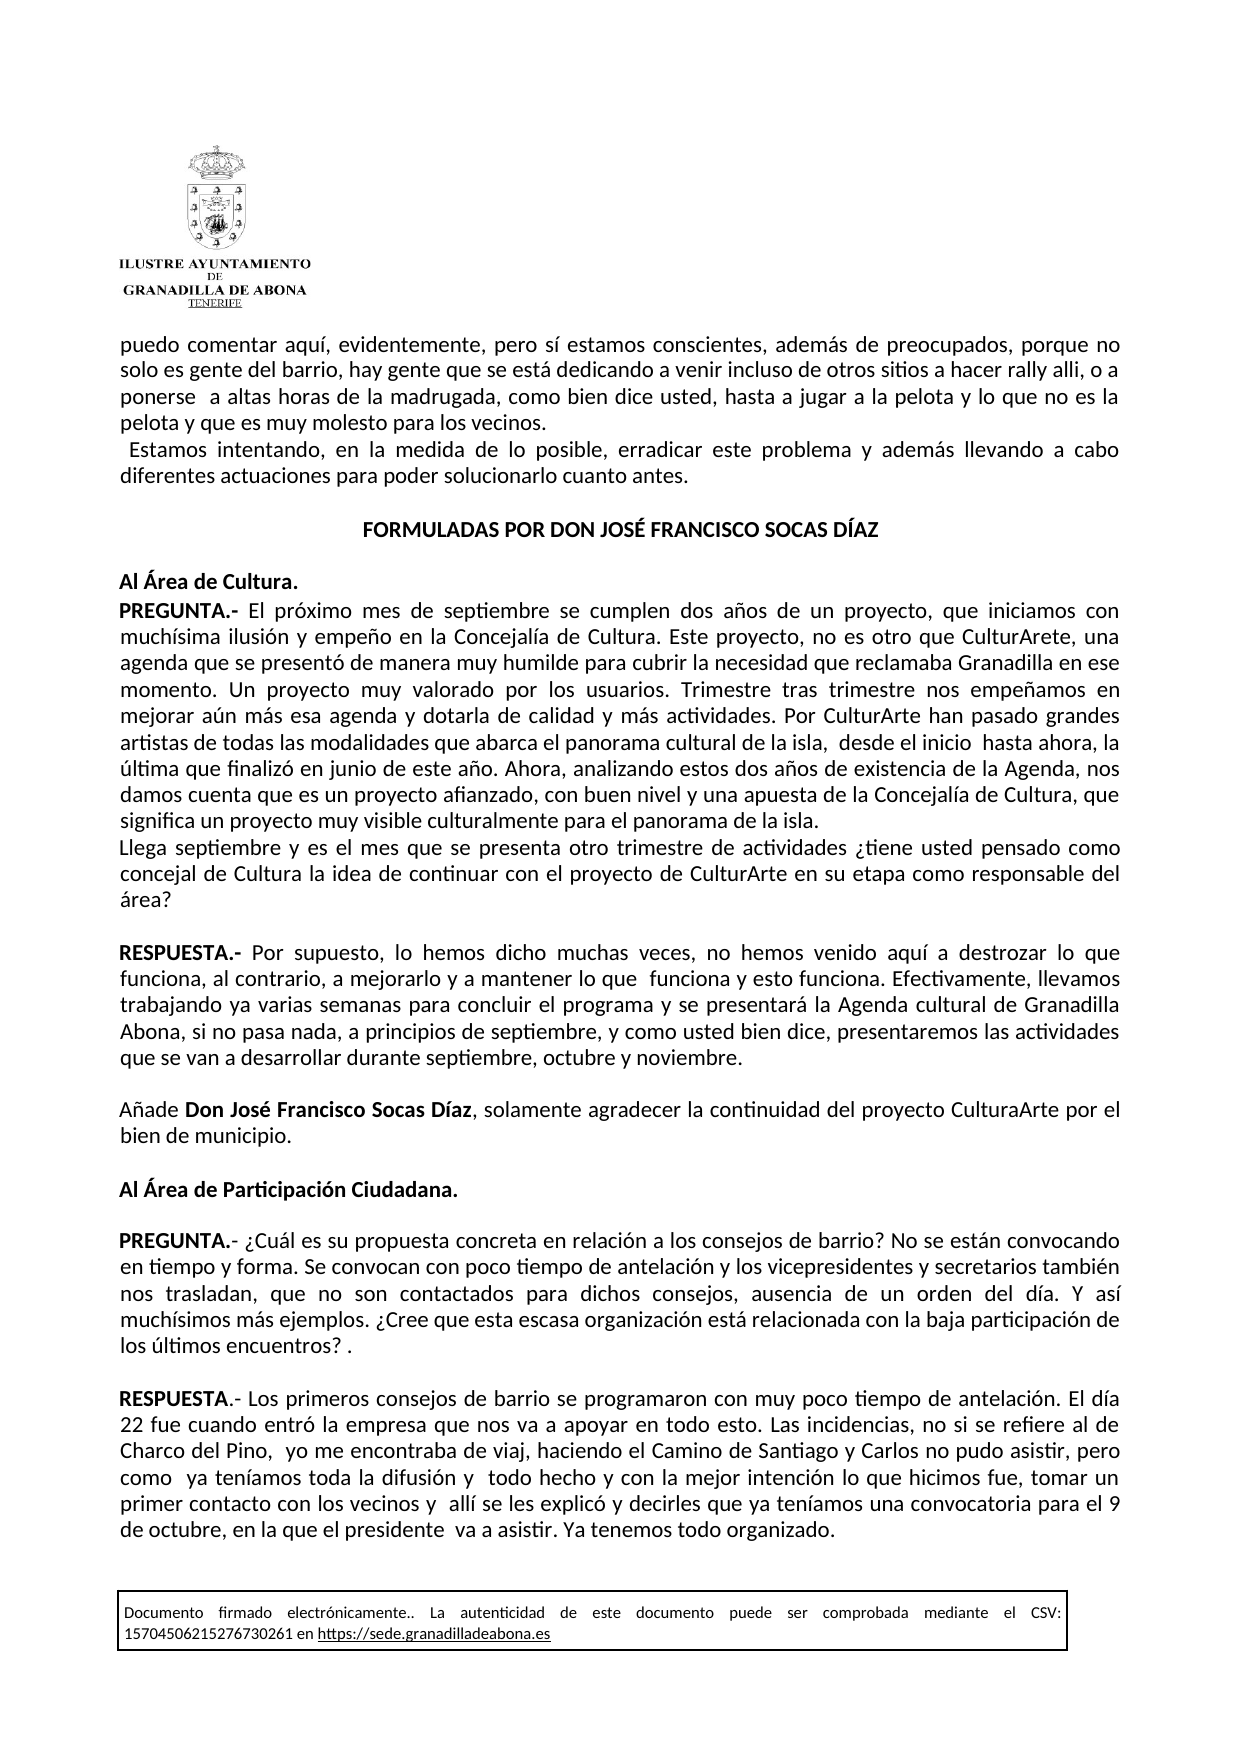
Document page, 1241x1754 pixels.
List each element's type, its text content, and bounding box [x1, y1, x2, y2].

text PREGUNTA.- ¿Cuál es su propuesta concreta en relación a los consejos de barrio? No se están convocando en tiempo y forma. Se convocan con poco tiempo de antelación y los vicepresidentes y secretarios también nos trasladan, que no son contactados para dichos consejos, ausencia de un orden del día. Y así muchísimos más ejemplos. ¿Cree que esta escasa organización está relacionada con la baja participación de los últimos encuentros? . [119, 1228, 1122, 1359]
text Al Área de Participación Ciudadana. [119, 1175, 1122, 1203]
text PREGUNTA.- El próximo mes de septiembre se cumplen dos años de un proyecto, que iniciamos con muchísima ilusión y empeño en la Concejalía de Cultura. Este proyecto, no es otro que CulturArete, una agenda que se presentó de manera muy humilde para cubrir la necesidad que reclamaba Granadilla en ese momento. Un proyecto muy valorado por los usuarios. Trimestre tras trimestre nos empeñamos en mejorar aún más esa agenda y dotarla de calidad y más actividades. Por CulturArte han pasado grandes artistas de todas las modalidades que abarca el panorama cultural de la isla, desde el inicio hasta ahora, la última que finalizó en junio de este año. Ahora, analizando estos dos años de existencia de la Agenda, nos damos cuenta que es un proyecto afianzado, con buen nivel y una apuesta de la Concejalía de Cultura, que significa un proyecto muy visible culturalmente para el panorama de la isla. [119, 598, 1122, 835]
text Estamos intentando, en la medida de lo posible, erradicar este problema y además llevando a cabo diferentes actuaciones para poder solucionarlo cuanto antes. [119, 436, 1122, 489]
text RESPUESTA.- Los primeros consejos de barrio se programaron con muy poco tiempo de antelación. El día 22 fue cuando entró la empresa que nos va a apoyar en todo esto. Las incidencias, no si se refiere al de Charco del Pino, yo me encontraba de viaj, haciendo el Camino de Santiago y Carlos no pudo asistir, pero como ya teníamos toda la difusión y todo hecho y con la mejor intención lo que hicimos fue, tomar un primer contacto con los vecinos y allí se les explicó y decirles que ya teníamos una convocatoria para el 9 de octubre, en la que el presidente va a asistir. Ya tenemos todo organizado. [119, 1385, 1122, 1543]
text Al Área de Cultura. [119, 567, 1122, 595]
text Llega septiembre y es el mes que se presenta otro trimestre de actividades ¿tiene usted pensado como concejal de Cultura la idea de continuar con el proyecto de CulturArte en su etapa como responsable del área? [119, 835, 1122, 914]
text Añade Don José Francisco Socas Díaz, solamente agradecer la continuidad del proyecto CulturaArte por el bien de municipio. [119, 1097, 1122, 1149]
text RESPUESTA.- Por supuesto, lo hemos dicho muchas veces, no hemos venido aquí a destrozar lo que funciona, al contrario, a mejorarlo y a mantener lo que funciona y esto funciona. Efectivamente, llevamos trabajando ya varias semanas para concluir el programa y se presentará la Agenda cultural de Granadilla Abona, si no pasa nada, a principios de septiembre, y como usted bien dice, presentaremos las actividades que se van a desarrollar durante septiembre, octubre y noviembre. [119, 939, 1122, 1071]
text puedo comentar aquí, evidentemente, pero sí estamos conscientes, además de preocupados, porque no solo es gente del barrio, hay gente que se está dedicando a venir incluso de otros sitios a hacer rally alli, o a ponerse a altas horas de la madrugada, como bien dice usted, hasta a jugar a la pelota y lo que no es la pelota y que es muy molesto para los vecinos. [119, 331, 1122, 436]
subtitle FORMULADAS POR DON JOSÉ FRANCISCO SOCAS DÍAZ [122, 515, 1120, 543]
